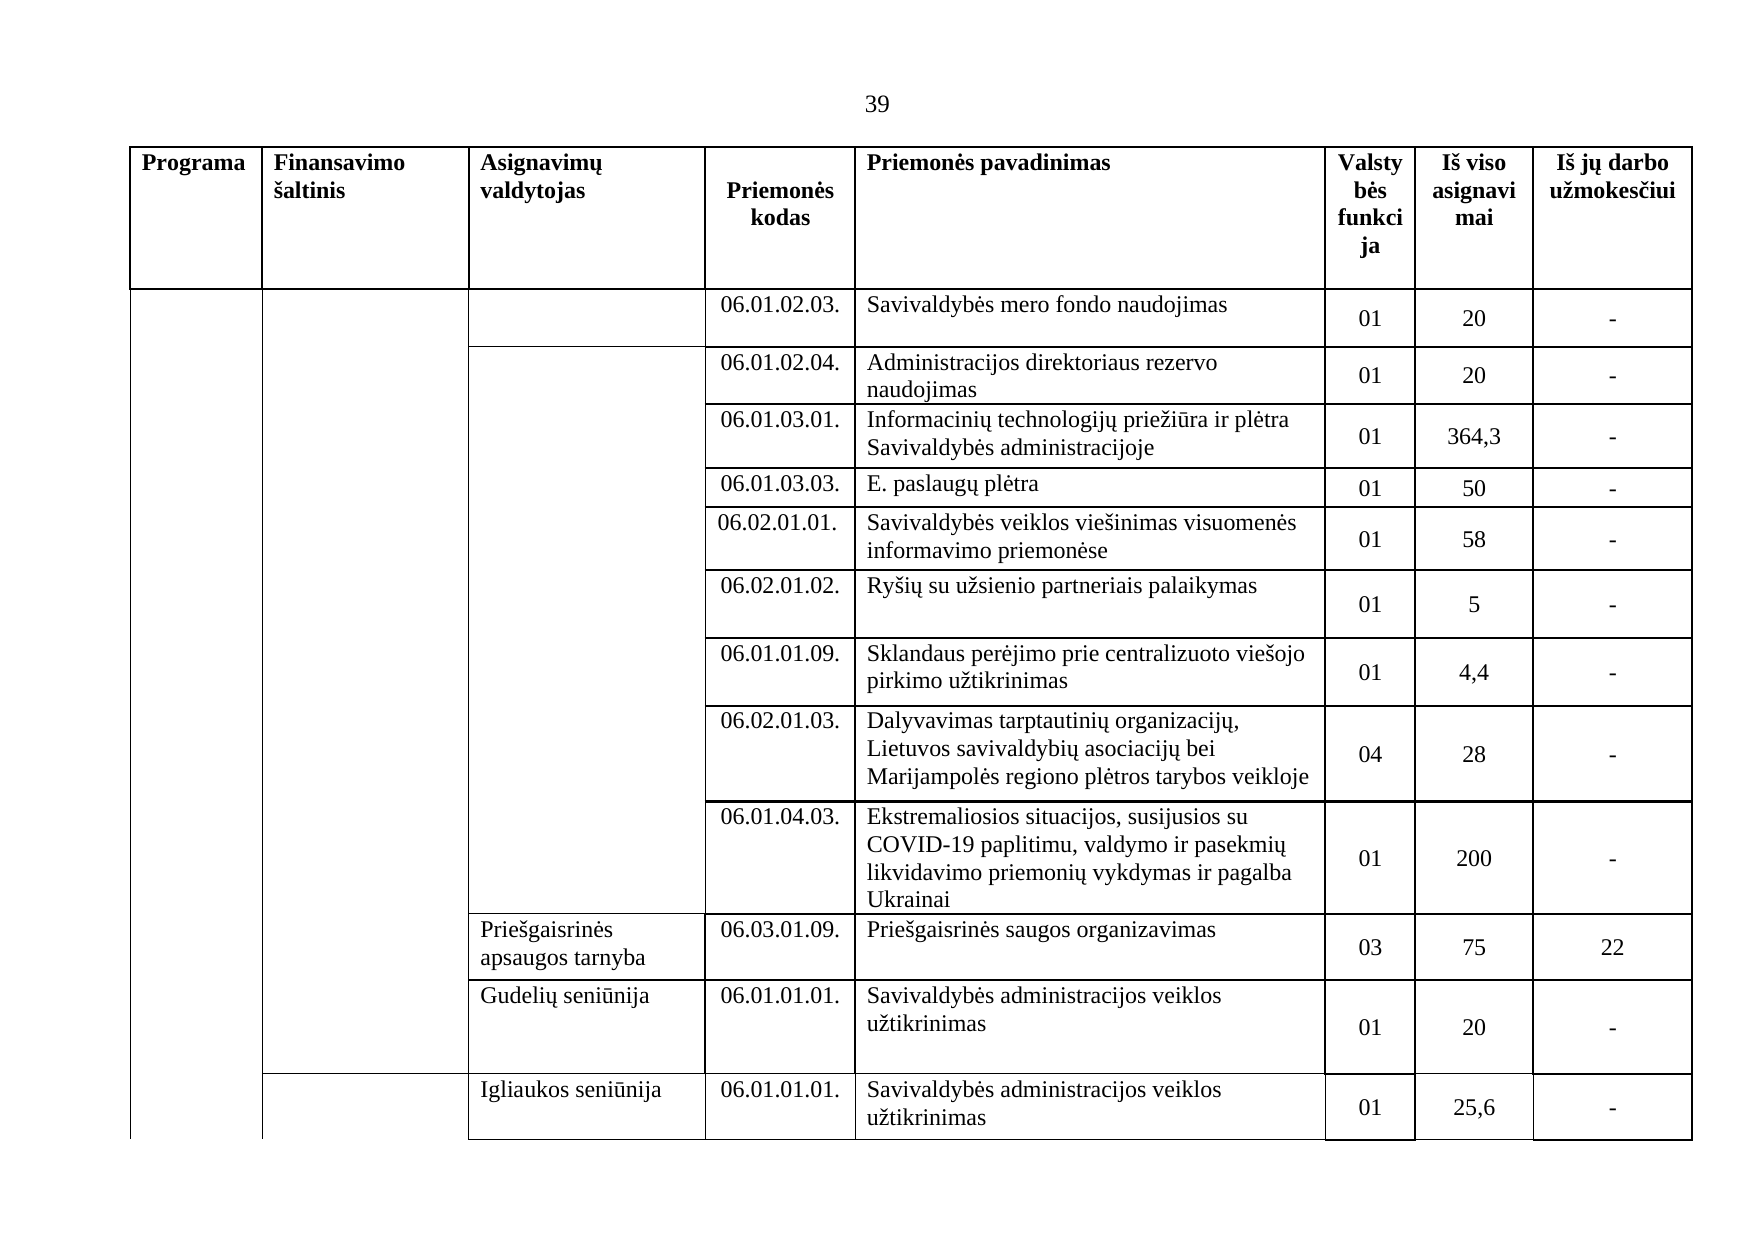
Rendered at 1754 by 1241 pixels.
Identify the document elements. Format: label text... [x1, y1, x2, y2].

table_cell 01 [1326, 469, 1414, 506]
table_cell Savivaldybės mero fondo naudojimas [856, 290, 1324, 346]
table_cell 4,4 [1416, 639, 1532, 704]
table_cell - [1534, 348, 1691, 403]
table_cell - [1534, 508, 1691, 569]
table_cell [469, 290, 705, 346]
table_cell 28 [1416, 707, 1532, 800]
table_cell [263, 1074, 468, 1139]
table_cell - [1534, 803, 1691, 913]
table_cell - [1534, 1075, 1691, 1139]
table_cell [263, 259, 468, 288]
table_cell Savivaldybės administracijos veiklos užtikrinimas [856, 1074, 1325, 1139]
table_cell 5 [1416, 571, 1532, 637]
table_cell 01 [1326, 348, 1414, 403]
table_cell 06.02.01.02. [706, 571, 854, 637]
table_cell Savivaldybės administracijos veiklos užtikrinimas [856, 981, 1324, 1073]
table_cell - [1534, 707, 1691, 800]
table_cell Informacinių technologijų priežiūra ir plėtra Savivaldybės administracijoje [856, 405, 1324, 467]
table_cell [470, 259, 704, 288]
table_cell [706, 259, 854, 288]
table_header Asignavimų valdytojas [470, 148, 704, 259]
table_cell Sklandaus perėjimo prie centralizuoto viešojo pirkimo užtikrinimas [856, 639, 1324, 704]
table_cell 25,6 [1416, 1074, 1533, 1139]
table_cell Administracijos direktoriaus rezervo naudojimas [856, 348, 1324, 403]
table_cell Priešgaisrinės apsaugos tarnyba [469, 914, 704, 979]
table_cell [469, 347, 705, 800]
table_cell 06.01.01.09. [706, 639, 854, 704]
table_cell Gudelių seniūnija [469, 981, 704, 1073]
table_cell - [1534, 571, 1691, 637]
table_cell 22 [1534, 915, 1691, 979]
table_cell 06.01.01.01. [706, 981, 854, 1073]
table_cell [1326, 259, 1414, 288]
table_cell 04 [1326, 707, 1414, 800]
table_cell - [1534, 290, 1691, 346]
table_cell - [1534, 639, 1691, 704]
table_header Valstybės funkcija [1326, 148, 1414, 259]
table_cell 58 [1416, 508, 1532, 569]
table_cell Ryšių su užsienio partneriais palaikymas [856, 571, 1324, 637]
table_cell 20 [1416, 981, 1532, 1073]
table_cell Savivaldybės veiklos viešinimas visuomenės informavimo priemonėse [856, 508, 1324, 569]
table_header Priemonės pavadinimas [856, 148, 1324, 259]
table_cell 03 [1326, 915, 1414, 979]
table_cell 01 [1326, 803, 1414, 913]
table_cell 06.01.02.04. [706, 348, 854, 403]
table_cell 06.01.03.03. [706, 469, 854, 506]
table_cell 06.02.01.03. [706, 707, 854, 800]
table_cell [856, 259, 1324, 288]
table_cell - [1534, 405, 1691, 467]
table_cell 75 [1416, 915, 1532, 979]
table_cell Dalyvavimas tarptautinių organizacijų, Lietuvos savivaldybių asociacijų bei Marijampolės regiono plėtros tarybos veikloje [856, 707, 1324, 800]
table_cell [263, 637, 468, 1073]
table_header Programa [131, 148, 261, 259]
table_cell E. paslaugų plėtra [856, 469, 1324, 506]
table_cell 200 [1416, 803, 1532, 913]
table_cell [263, 346, 468, 637]
table_cell Igliaukos seniūnija [469, 1074, 705, 1139]
table_cell 06.01.04.03. [706, 803, 854, 913]
table_cell 01 [1326, 981, 1414, 1073]
table_cell 01 [1326, 290, 1414, 346]
table_cell 06.03.01.09. [706, 915, 854, 979]
table_cell 50 [1416, 469, 1532, 506]
table_cell [131, 290, 262, 1139]
table_cell 20 [1416, 348, 1532, 403]
table_cell 06.01.02.03. [706, 290, 854, 346]
table_cell 06.01.01.01. [706, 1074, 855, 1139]
table_cell [131, 259, 261, 288]
table_cell - [1534, 981, 1691, 1073]
table_cell [469, 800, 705, 913]
table_cell 06.01.03.01. [706, 405, 854, 467]
table_cell 20 [1416, 290, 1532, 346]
table_cell Priešgaisrinės saugos organizavimas [856, 915, 1324, 979]
table_cell 01 [1326, 405, 1414, 467]
table_cell 01 [1326, 639, 1414, 704]
table_cell 01 [1326, 571, 1414, 637]
table_cell [263, 290, 468, 346]
table_header Iš jų darbo užmokesčiui [1534, 148, 1691, 288]
table_cell 364,3 [1416, 405, 1532, 467]
table_cell 01 [1326, 508, 1414, 569]
table_cell Ekstremaliosios situacijos, susijusios su COVID-19 paplitimu, valdymo ir pasekmių likvidavimo priemonių vykdymas ir pagalba Ukrainai [856, 803, 1324, 913]
table_cell - [1534, 469, 1691, 506]
table_header Iš viso asignavimai [1416, 148, 1532, 288]
table_header Finansavimo šaltinis [263, 148, 468, 259]
table_cell 06.02.01.01. [706, 508, 854, 569]
table_header Priemonės kodas [706, 148, 854, 259]
table_cell 01 [1326, 1075, 1414, 1139]
